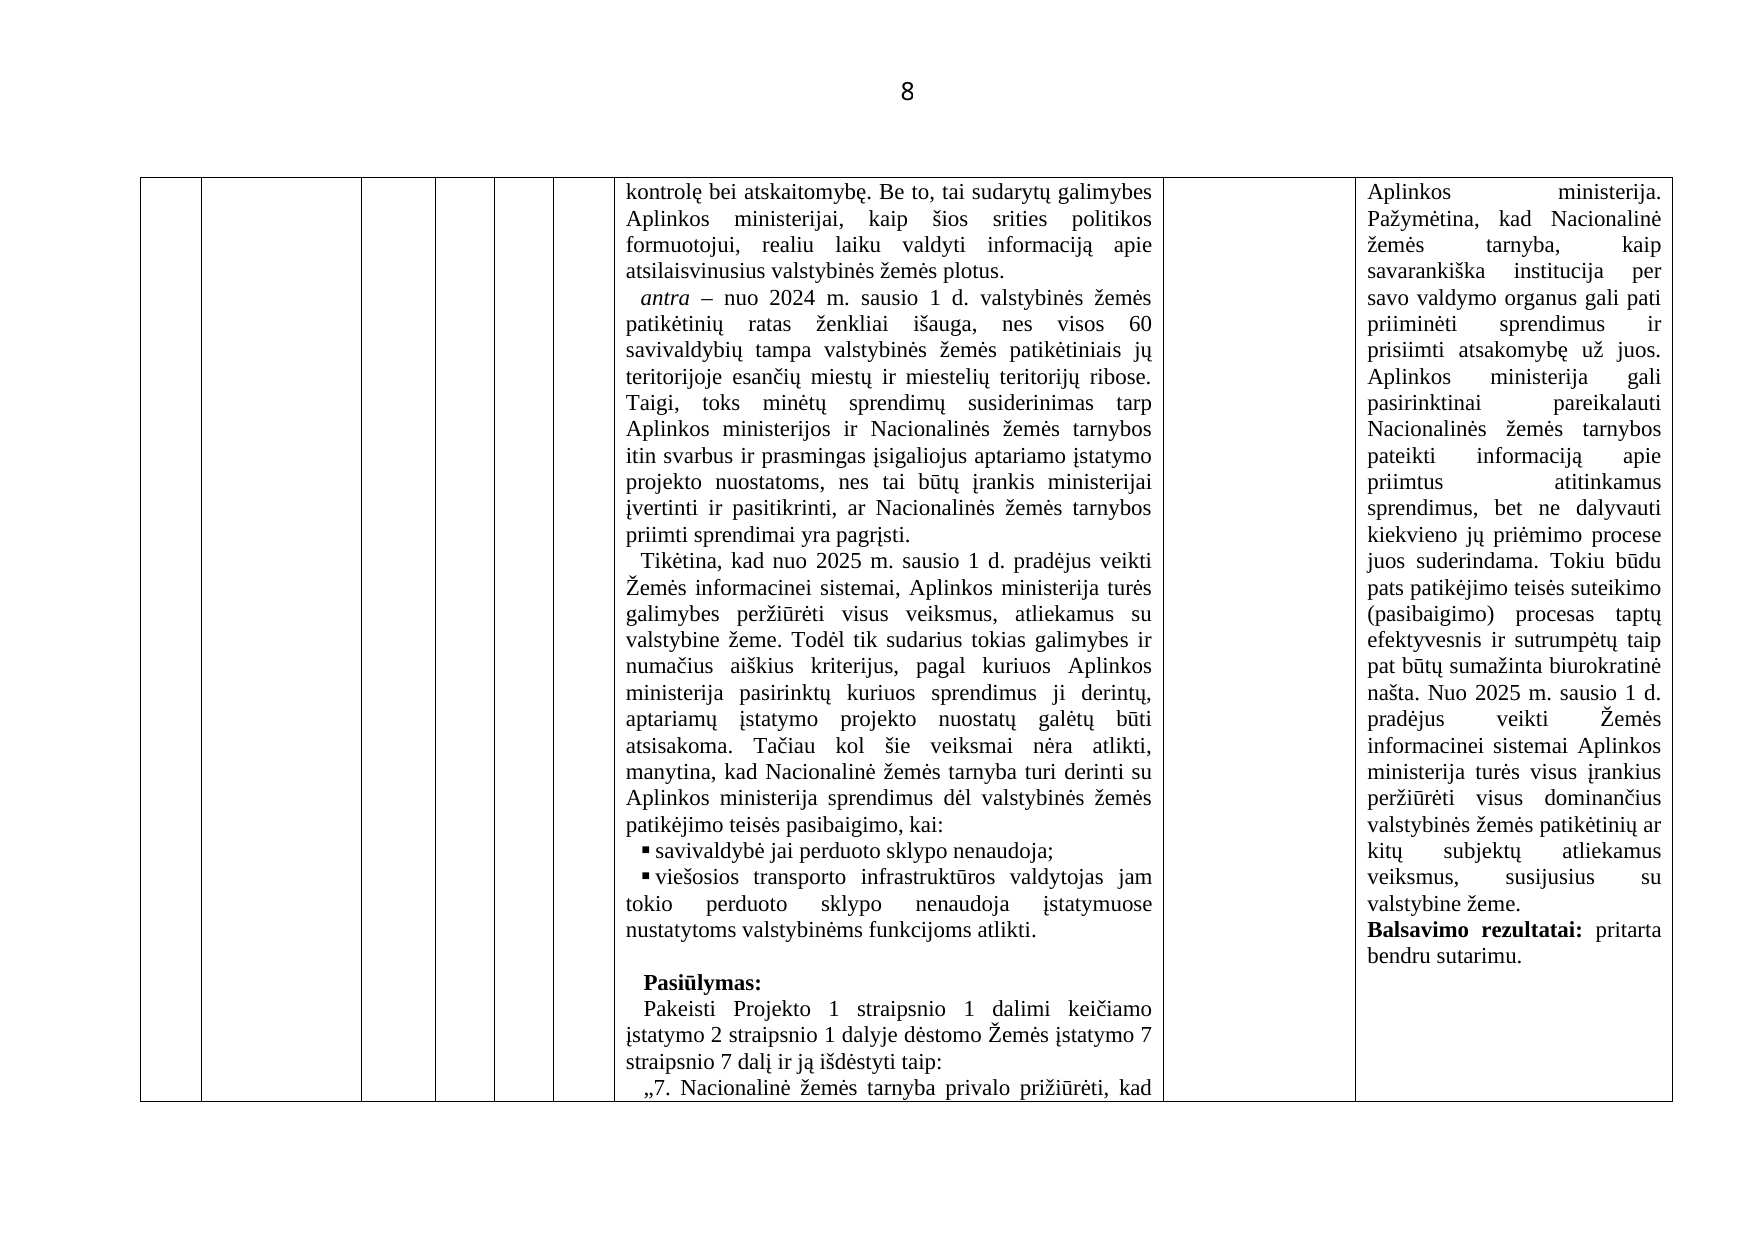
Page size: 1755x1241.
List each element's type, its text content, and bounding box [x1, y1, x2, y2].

table_cell [436, 178, 494, 1101]
table_cell [495, 178, 553, 1101]
table_cell [554, 178, 614, 1101]
table_cell [141, 178, 201, 1101]
table_cell [1164, 178, 1355, 1101]
table_cell [202, 178, 361, 1101]
table_cell Aplinkos ministerija. Pažymėtina, kad Nacionalinė žemės tarnyba, kaip savarankiška institucija per savo valdymo organus gali pati priiminėti sprendimus ir prisiimti atsakomybę už juos. Aplinkos ministerija gali pasirinktinai pareikalauti Nacionalinės žemės tarnybos pateikti informaciją apie priimtus atitinkamus sprendimus, bet ne dalyvauti kiekvieno jų priėmimo procese juos suderindama. Tokiu būdu pats patikėjimo teisės suteikimo (pasibaigimo) procesas taptų efektyvesnis ir sutrumpėtų taip pat būtų sumažinta biurokratinė našta. Nuo 2025 m. sausio 1 d. pradėjus veikti Žemės informacinei sistemai Aplinkos ministerija turės visus įrankius peržiūrėti visus dominančius valstybinės žemės patikėtinių ar kitų subjektų atliekamus veiksmus, susijusius su valstybine žeme. Balsavimo rezultatai: pritarta bendru sutarimu. [1356, 178, 1672, 1101]
table_cell [362, 178, 435, 1101]
table_cell kontrolę bei atskaitomybę. Be to, tai sudarytų galimybes Aplinkos ministerijai, kaip šios srities politikos formuotojui, realiu laiku valdyti informaciją apie atsilaisvinusius valstybinės žemės plotus. antra – nuo 2024 m. sausio 1 d. valstybinės žemės patikėtinių ratas ženkliai išauga, nes visos 60 savivaldybių tampa valstybinės žemės patikėtiniais jų teritorijoje esančių miestų ir miestelių teritorijų ribose. Taigi, toks minėtų sprendimų susiderinimas tarp Aplinkos ministerijos ir Nacionalinės žemės tarnybos itin svarbus ir prasmingas įsigaliojus aptariamo įstatymo projekto nuostatoms, nes tai būtų įrankis ministerijai įvertinti ir pasitikrinti, ar Nacionalinės žemės tarnybos priimti sprendimai yra pagrįsti. Tikėtina, kad nuo 2025 m. sausio 1 d. pradėjus veikti Žemės informacinei sistemai, Aplinkos ministerija turės galimybes peržiūrėti visus veiksmus, atliekamus su valstybine žeme. Todėl tik sudarius tokias galimybes ir numačius aiškius kriterijus, pagal kuriuos Aplinkos ministerija pasirinktų kuriuos sprendimus ji derintų, aptariamų įstatymo projekto nuostatų galėtų būti atsisakoma. Tačiau kol šie veiksmai nėra atlikti, manytina, kad Nacionalinė žemės tarnyba turi derinti su Aplinkos ministerija sprendimus dėl valstybinės žemės patikėjimo teisės pasibaigimo, kai: savivaldybė jai perduoto sklypo nenaudoja; viešosios transporto infrastruktūros valdytojas jam tokio perduoto sklypo nenaudoja įstatymuose nustatytoms valstybinėms funkcijoms atlikti. Pasiūlymas: Pakeisti Projekto 1 straipsnio 1 dalimi keičiamo įstatymo 2 straipsnio 1 dalyje dėstomo Žemės įstatymo 7 straipsnio 7 dalį ir ją išdėstyti taip: „7. Nacionalinė žemės tarnyba privalo prižiūrėti, kad [615, 178, 1163, 1101]
